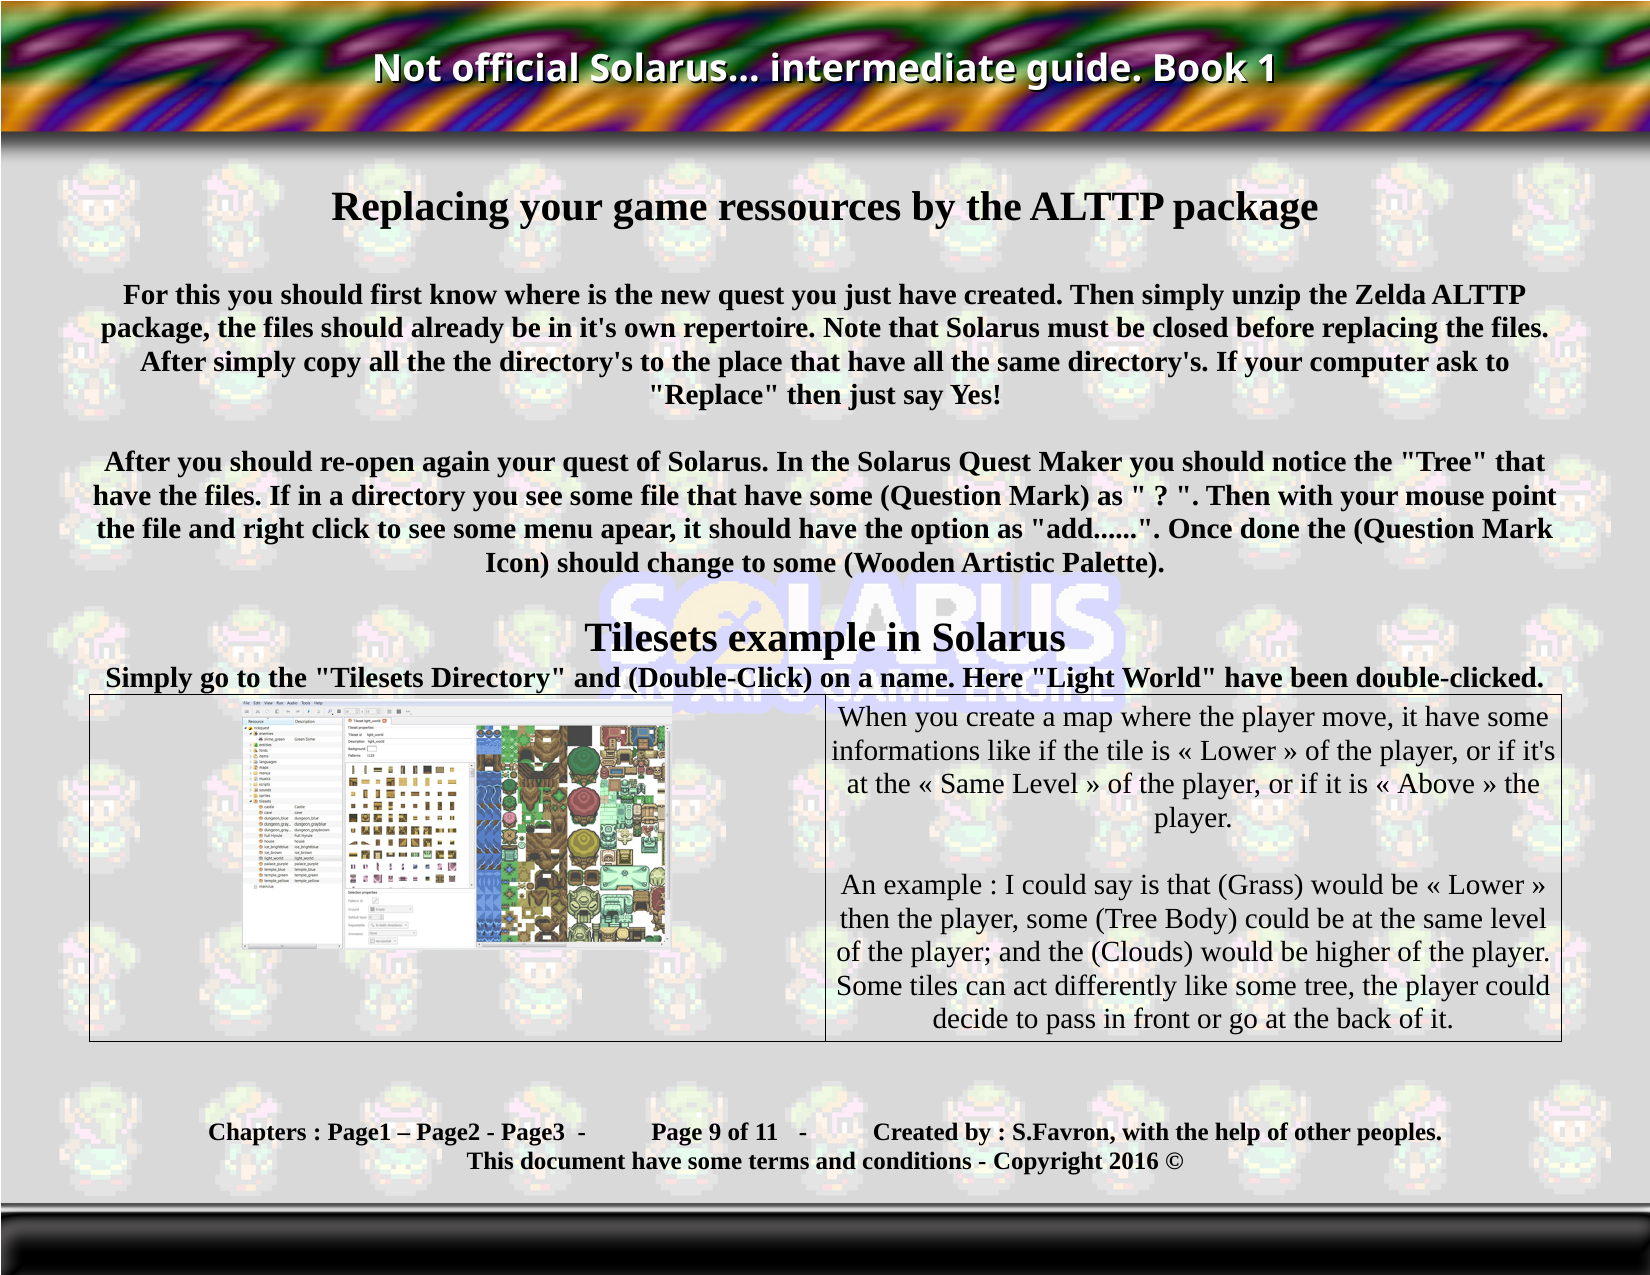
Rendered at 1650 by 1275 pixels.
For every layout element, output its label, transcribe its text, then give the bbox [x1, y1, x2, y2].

text After you should re-open again your quest of Solarus. In the Solarus Quest Maker you should notice the "Tree" that have the files. If in a directory you see some file that have some (Question Mark) as " ? ". Then with your mouse point the file and right click to see some menu apear, it should have the option as "add......". Once done the (Question Mark Icon) should change to some (Wooden Artistic Palette). [89, 444, 1561, 579]
text For this you should first know where is the new quest you just have created. Then simply unzip the Zelda ALTTP package, the files should already be in it's own repertoire. Note that Solarus must be closed before replacing the files. After simply copy all the the directory's to the place that have all the same directory's. If your computer ask to "Replace" then just say Yes! [89, 277, 1561, 411]
table_header [90, 695, 825, 699]
table_header [90, 950, 825, 1041]
table_header [90, 700, 241, 949]
table_header [673, 700, 825, 949]
table_header When you create a map where the player move, it have some informations like if the tile is « Lower » of the player, or if it's at the « Same Level » of the player, or if it is « Above » the player. An example : I could say is that (Grass) would be « Lower » then the player, some (Tree Body) could be at the same level of the player; and the (Clouds) would be higher of the player. Some tiles can act differently like some tree, the player could decide to pass in front or go at the back of it. [826, 695, 1561, 1041]
text Replacing your game ressources by the ALTTP package [89, 181, 1561, 229]
text Tilesets example in Solarus [89, 612, 1561, 660]
picture [1, 1, 1650, 1275]
text Simply go to the "Tilesets Directory" and (Double-Click) on a name. Here "Light World" have been double-clicked. [89, 660, 1561, 694]
